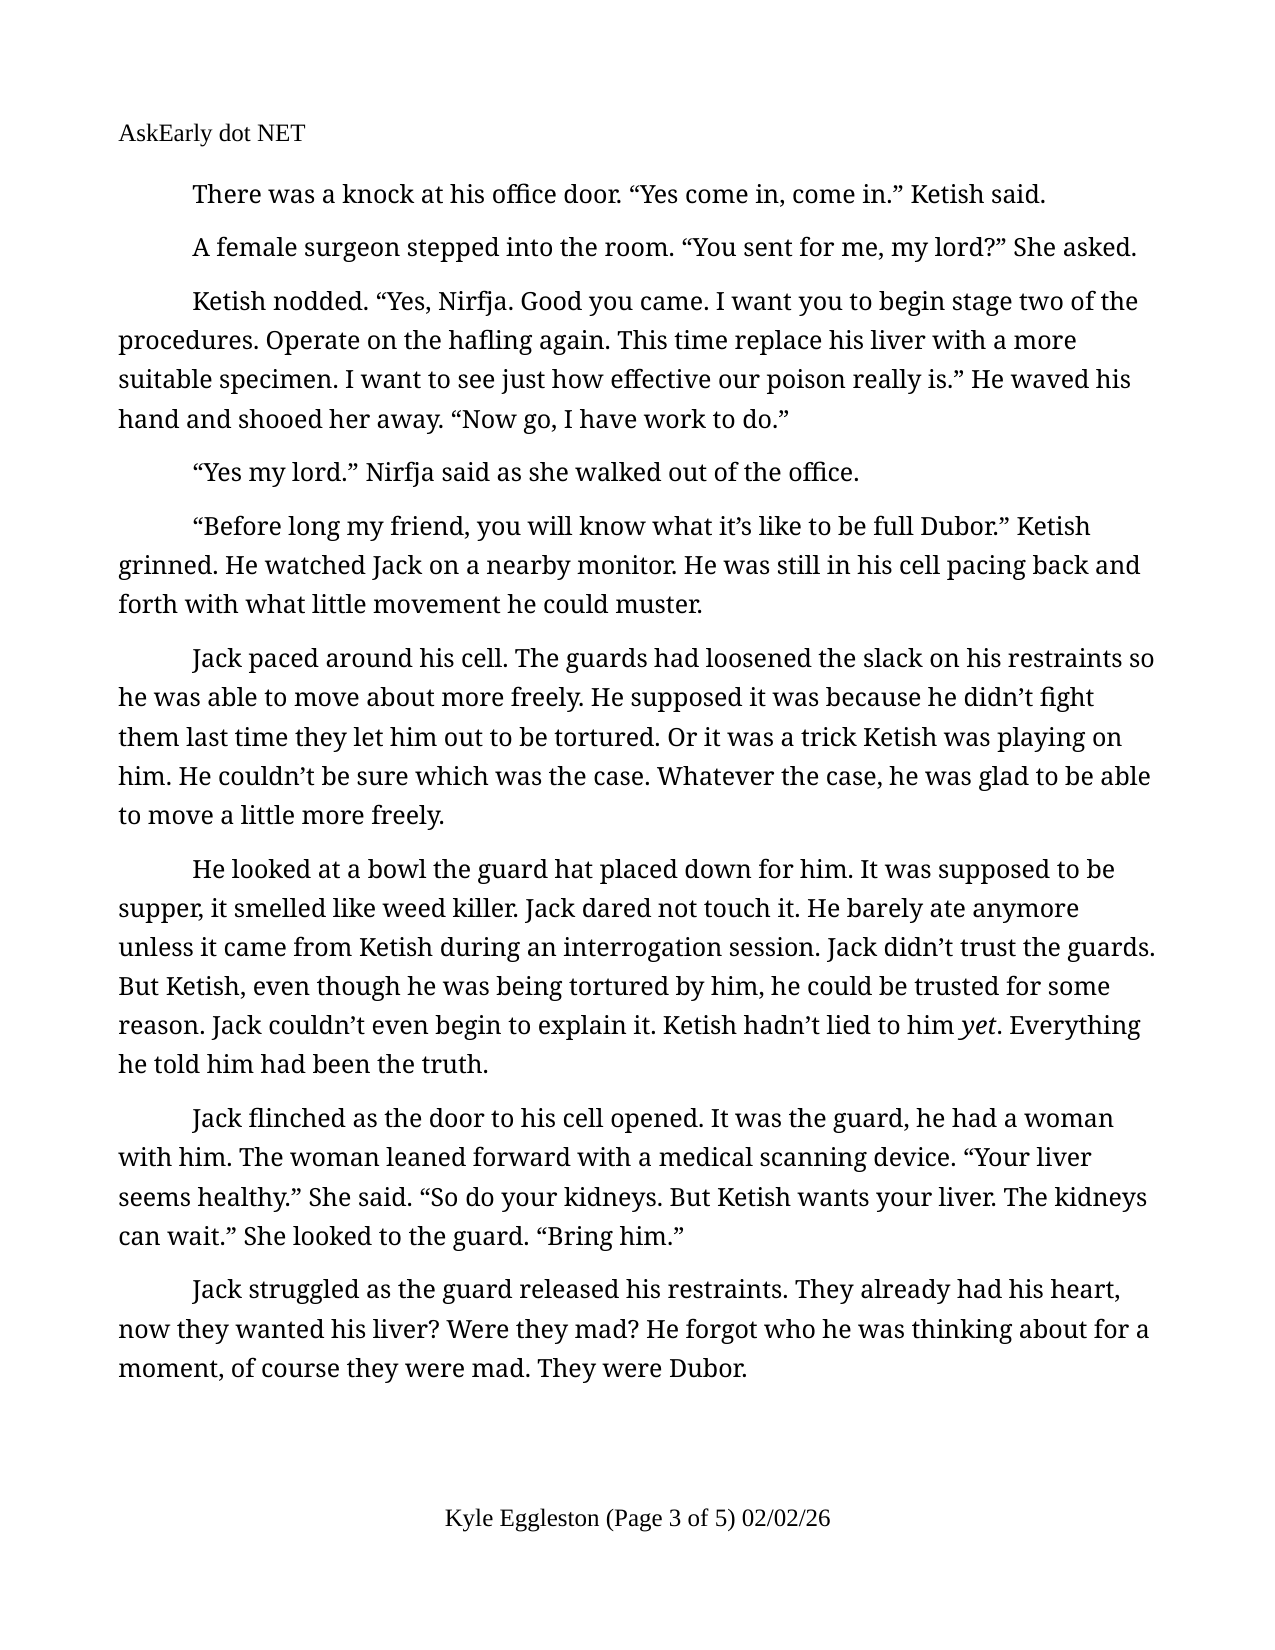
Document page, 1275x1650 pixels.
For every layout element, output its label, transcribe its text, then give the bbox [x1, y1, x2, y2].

text “Before long my friend, you will know what it’s like to be full Dubor.” Ketish grinned. He watched Jack on a nearby monitor. He was still in his cell pacing back and forth with what little movement he could muster. [118, 509, 1157, 621]
text “Yes my lord.” Nirfja said as she walked out of the office. [118, 455, 1157, 489]
text Jack struggled as the guard released his restraints. They already had his heart, now they wanted his liver? Were they mad? He forgot who he was thinking about for a moment, of course they were mad. They were Dubor. [118, 1272, 1157, 1384]
text Jack paced around his cell. The guards had loosened the slack on his restraints so he was able to move about more freely. He supposed it was because he didn’t fight them last time they let him out to be tortured. Or it was a trick Ketish was playing on him. He couldn’t be sure which was the case. Whatever the case, he was glad to be able to move a little more freely. [118, 641, 1157, 832]
text Jack flinched as the door to his cell opened. It was the guard, he had a woman with him. The woman leaned forward with a medical scanning device. “Your liver seems healthy.” She said. “So do your kidneys. But Ketish wants your liver. The kidneys can wait.” She looked to the guard. “Bring him.” [118, 1101, 1157, 1252]
text Ketish nodded. “Yes, Nirfja. Good you came. I want you to begin stage two of the procedures. Operate on the hafling again. This time replace his liver with a more suitable specimen. I want to see just how effective our poison really is.” He waved his hand and shooed her away. “Now go, I have work to do.” [118, 284, 1157, 435]
text There was a knock at his office door. “Yes come in, come in.” Ketish said. [118, 176, 1157, 210]
text A female surgeon stepped into the room. “You sent for me, my lord?” She asked. [118, 230, 1157, 264]
text He looked at a bowl the guard hat placed down for him. It was supposed to be supper, it smelled like weed killer. Jack dared not touch it. He barely ate anymore unless it came from Ketish during an interrogation session. Jack didn’t trust the guards. But Ketish, even though he was being tortured by him, he could be trusted for some reason. Jack couldn’t even begin to explain it. Ketish hadn’t lied to him yet. Everything he told him had been the truth. [118, 851, 1157, 1081]
